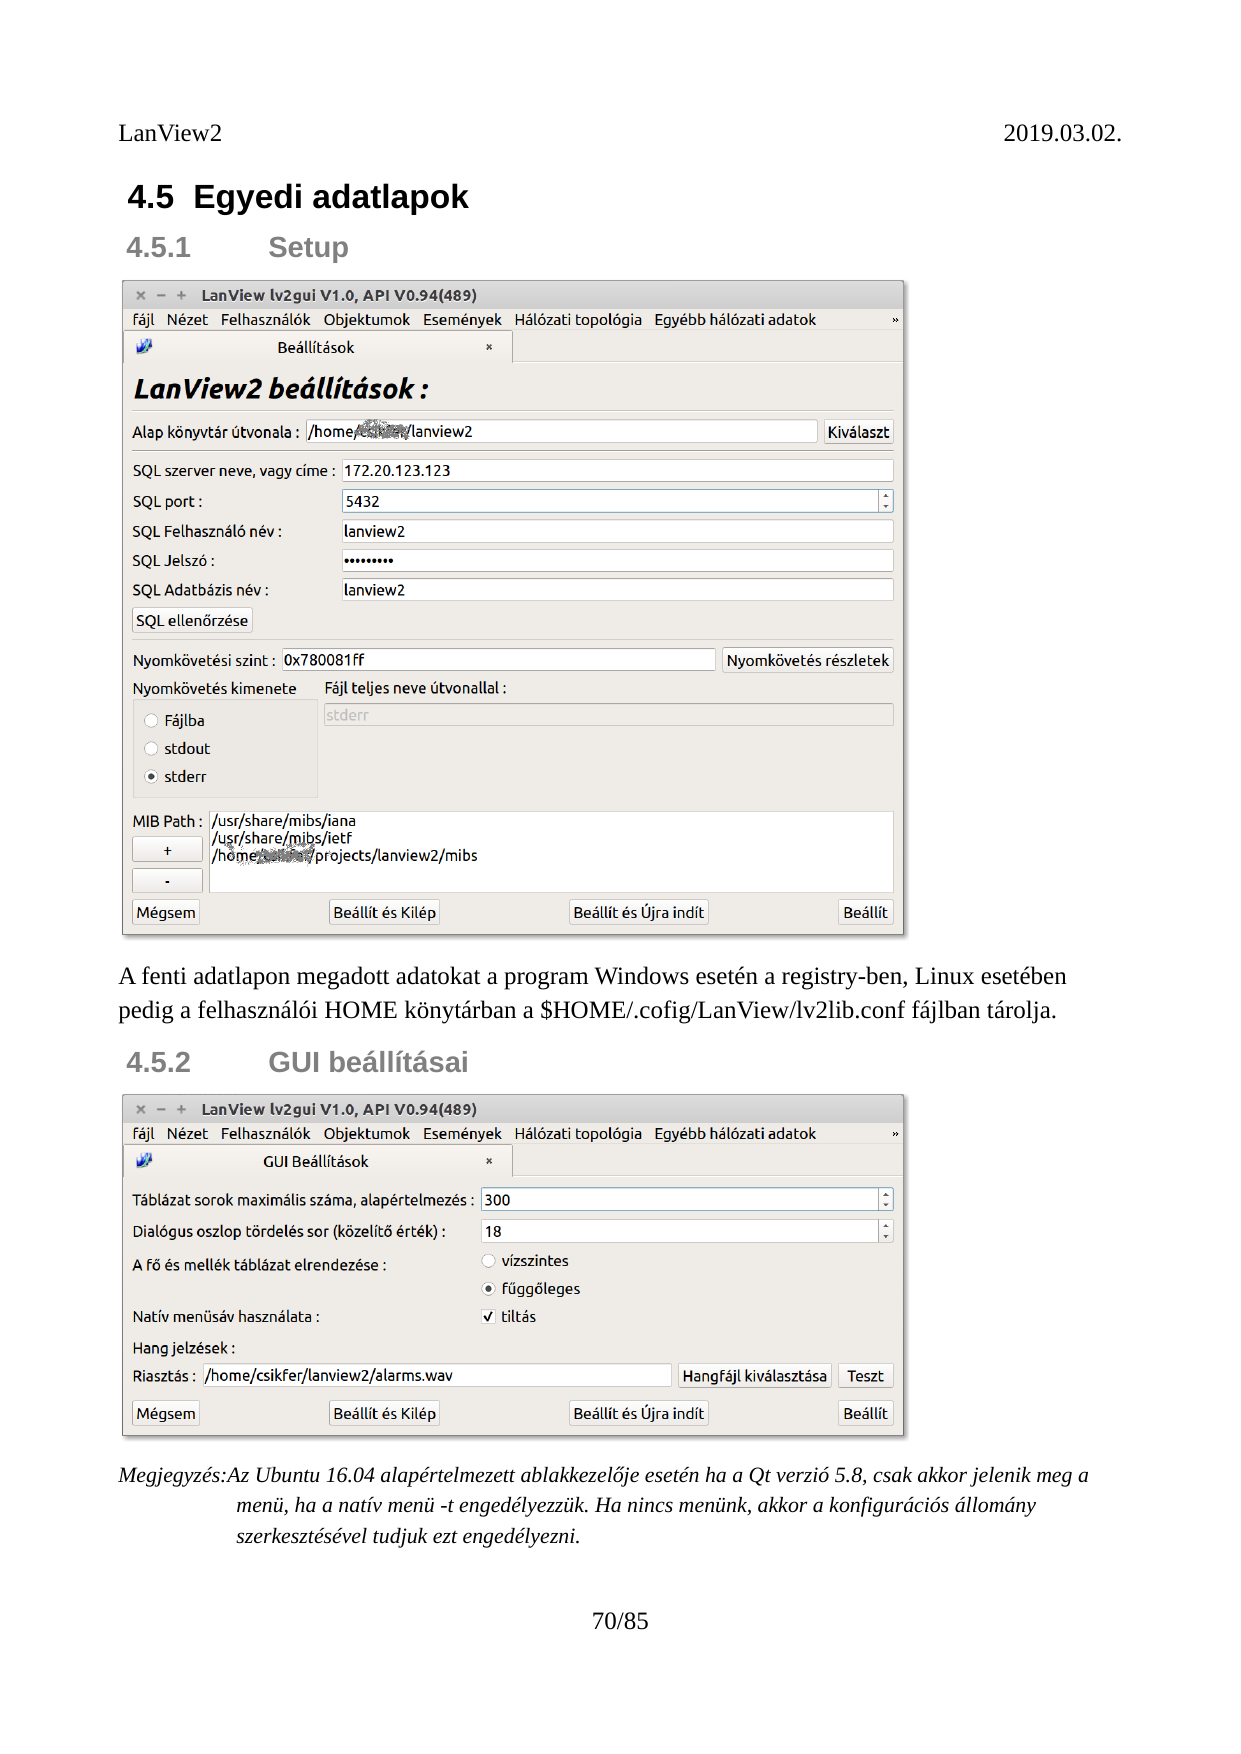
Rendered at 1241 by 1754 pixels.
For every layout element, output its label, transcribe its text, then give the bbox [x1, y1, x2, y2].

subtitle Egyedi adatlapok [118, 177, 1122, 216]
subtitle Setup [118, 230, 1122, 264]
text Megjegyzés:Az Ubuntu 16.04 alapértelmezett ablakkezelője esetén ha a Qt verzió 5.8, csak akkor jelenik meg a menü, ha a natív menü -t engedélyezzük. Ha nincs menünk, akkor a konfigurációs állomány szerkesztésével tudjuk ezt engedélyezni. [118, 1462, 1122, 1548]
picture [118, 1090, 910, 1442]
subtitle GUI beállításai [118, 1044, 1122, 1078]
picture [118, 276, 910, 941]
text A fenti adatlapon megadott adatokat a program Windows esetén a registry-ben, Linux esetében pedig a felhasználói HOME könytárban a $HOME/.cofig/LanView/lv2lib.conf fájlban tárolja. [118, 961, 1122, 1024]
